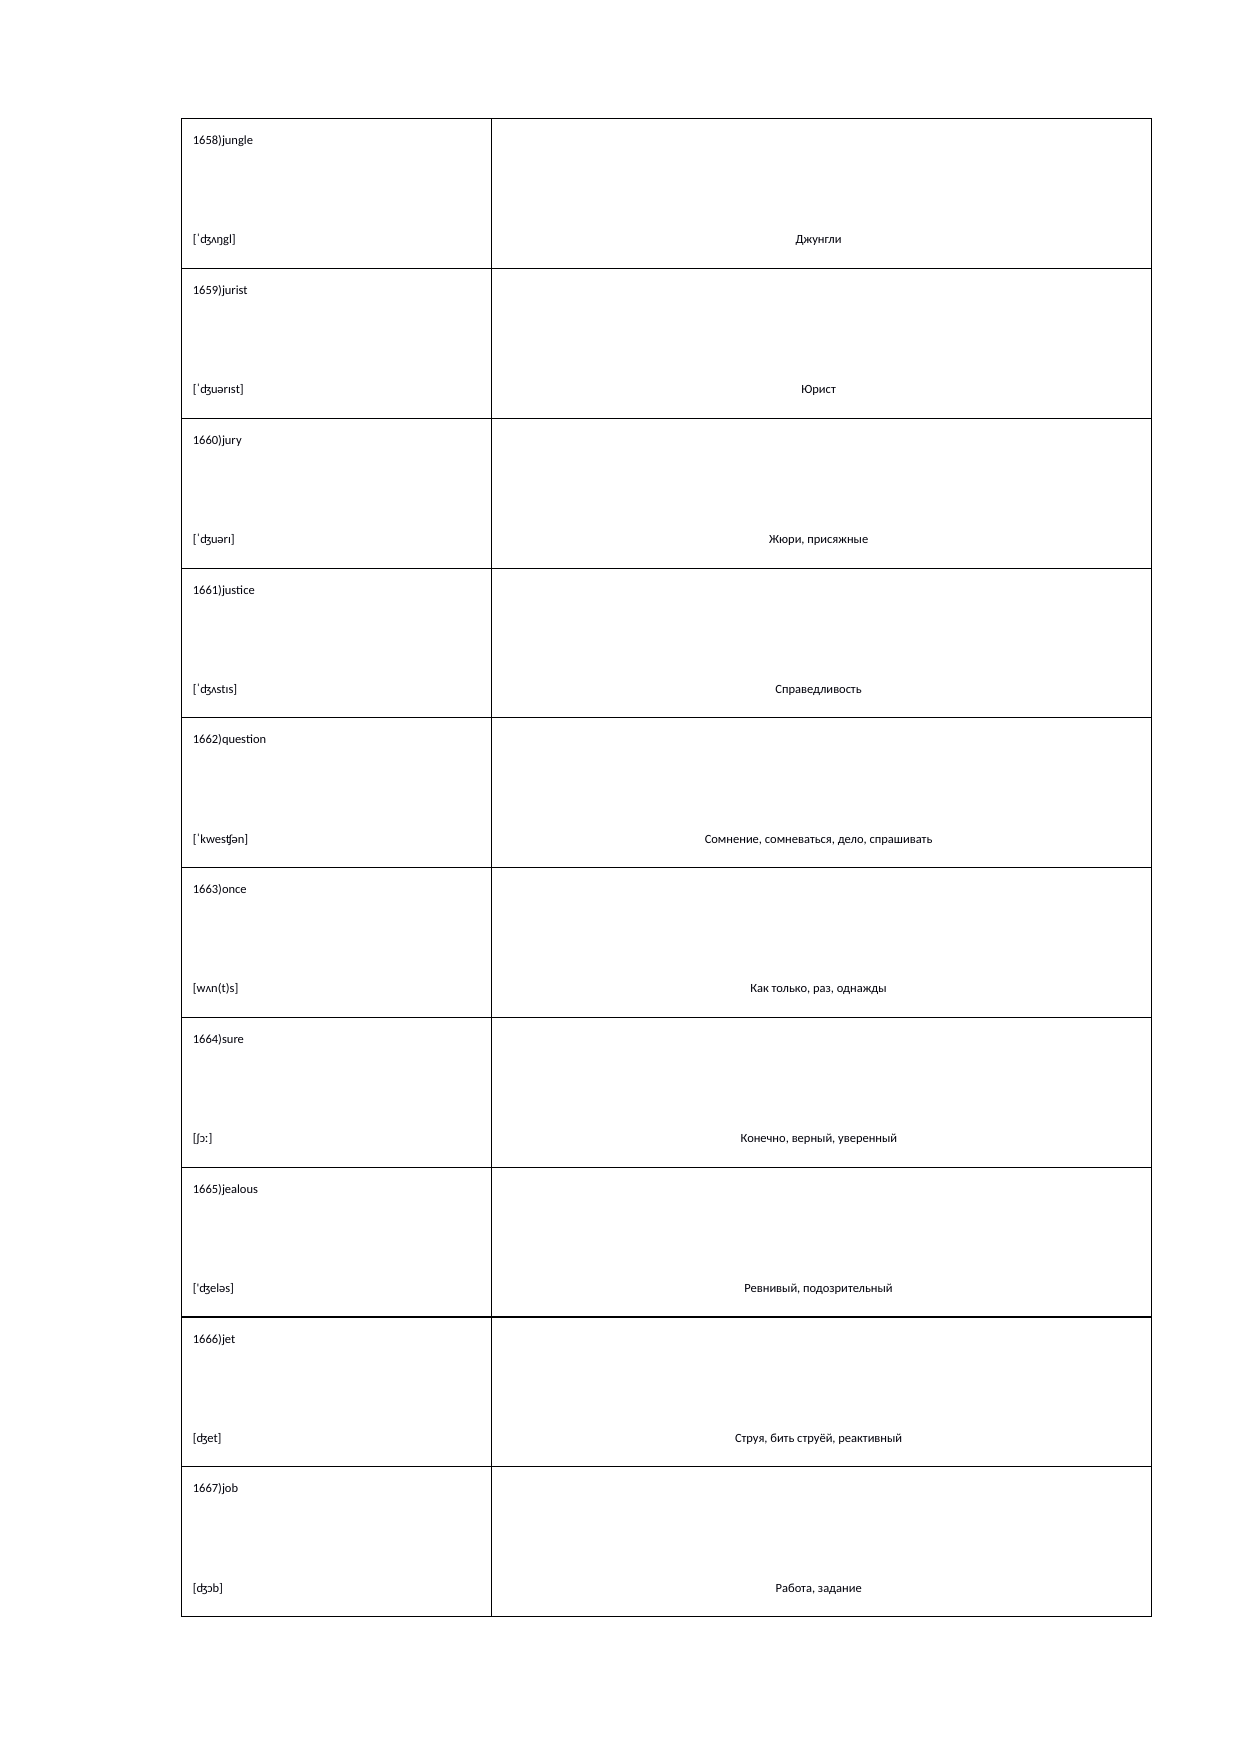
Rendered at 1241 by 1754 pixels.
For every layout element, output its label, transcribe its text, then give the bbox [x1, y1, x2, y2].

table_cell 1666)jet [ʤet] [182, 1318, 491, 1466]
table_cell Справедливость [492, 569, 1151, 717]
table_cell 1658)jungle [ˈʤʌŋgl] [182, 119, 491, 268]
table_cell Ревнивый, подозрительный [492, 1168, 1151, 1316]
table_cell Джунгли [492, 119, 1151, 268]
table_cell 1660)jury [ˈʤuərɪ] [182, 419, 491, 567]
table_cell 1667)job [ʤɔb] [182, 1467, 491, 1616]
table_cell 1662)question [ˈkwesʧən] [182, 718, 491, 867]
table_cell Юрист [492, 269, 1151, 418]
table_cell Конечно, верный, уверенный [492, 1018, 1151, 1167]
table_cell 1665)jealous ['ʤeləs] [182, 1168, 491, 1316]
table_cell Работа, задание [492, 1467, 1151, 1616]
table_cell Струя, бить струёй, реактивный [492, 1318, 1151, 1466]
table_cell Как только, раз, однажды [492, 868, 1151, 1017]
table_cell 1663)once [wʌn(t)s] [182, 868, 491, 1017]
table_cell 1664)sure [ʃɔː] [182, 1018, 491, 1167]
table_cell Сомнение, сомневаться, дело, спрашивать [492, 718, 1151, 867]
table_cell 1659)jurist [ˈʤuərɪst] [182, 269, 491, 418]
table_cell Жюри, присяжные [492, 419, 1151, 567]
table_cell 1661)justice [ˈʤʌstɪs] [182, 569, 491, 717]
